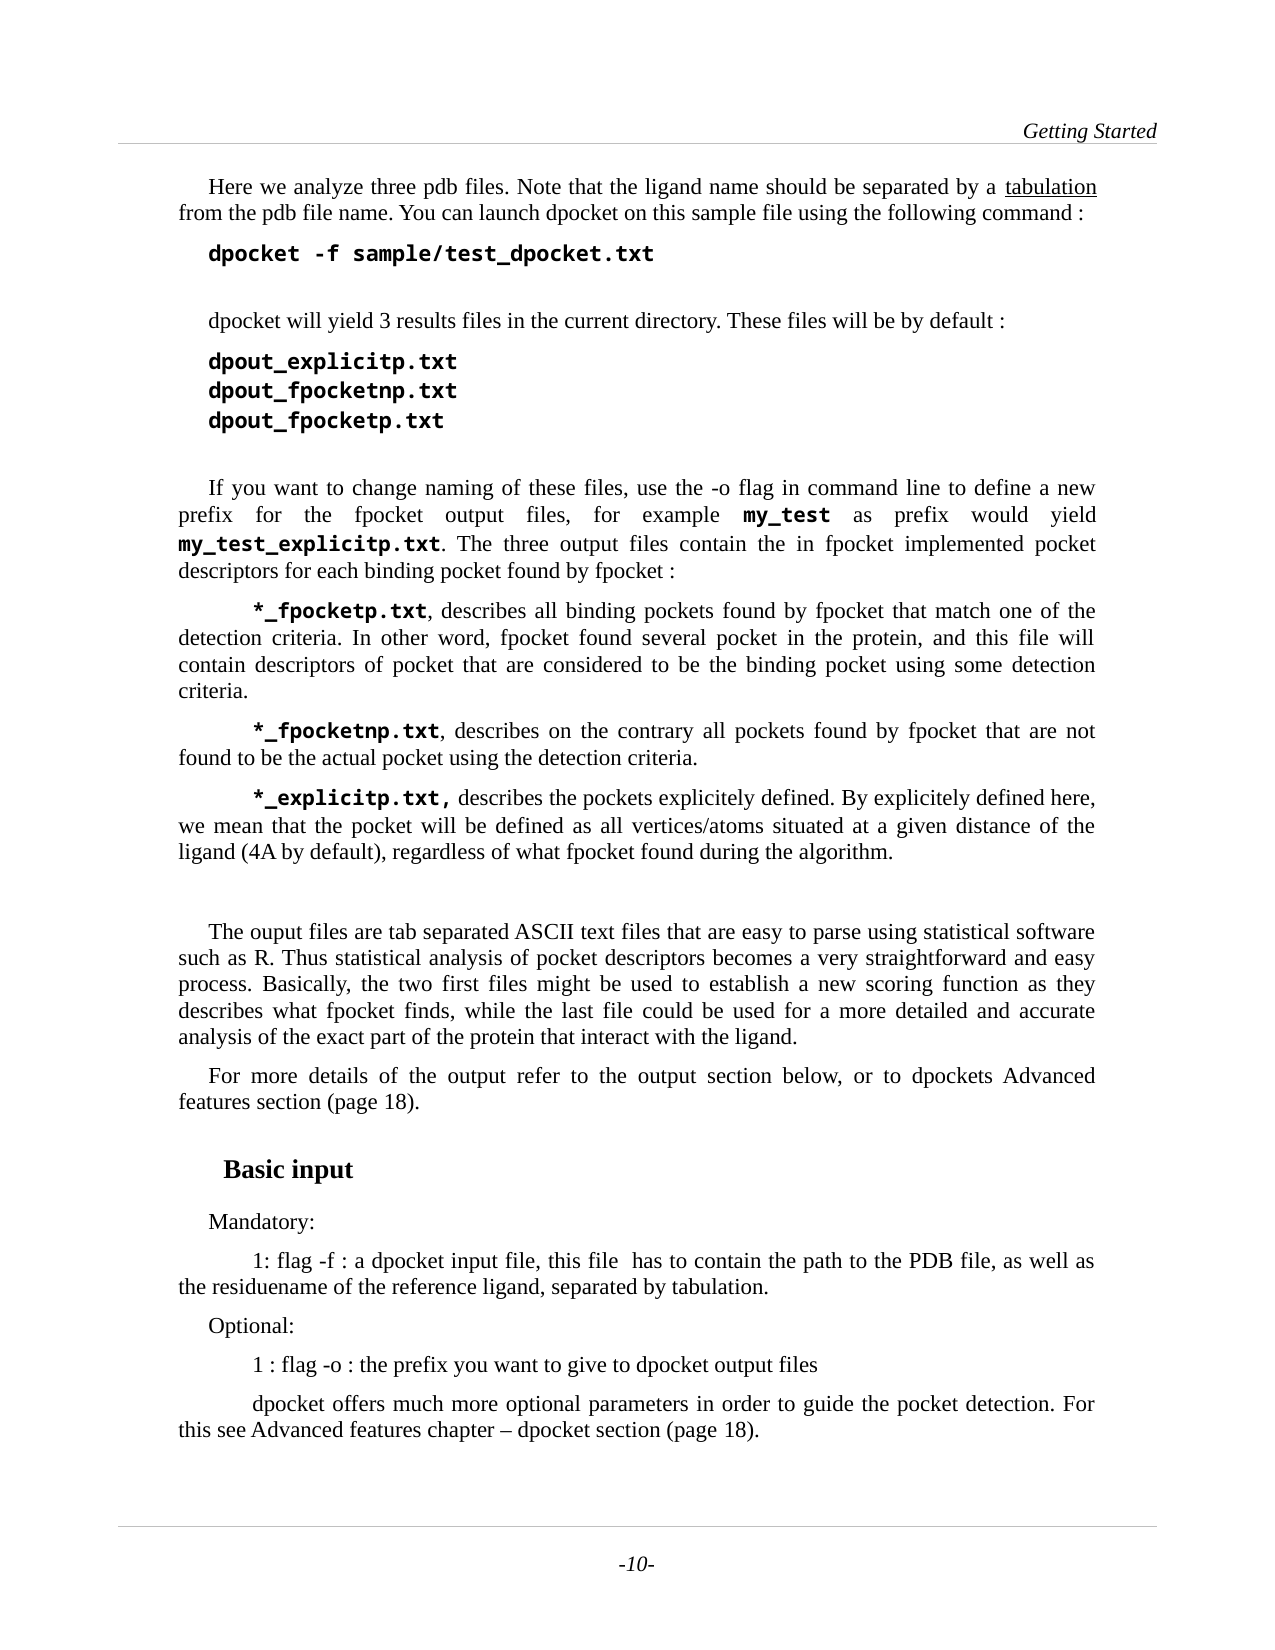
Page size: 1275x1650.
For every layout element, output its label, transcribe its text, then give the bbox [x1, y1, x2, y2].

subtitle Basic input [223, 1153, 1157, 1184]
text dpout_fpocketp.txt [208, 405, 1157, 435]
text dpocket will yield 3 results files in the current directory. These files will be by default : [178, 307, 1097, 333]
text For more details of the output refer to the output section below, or to dpockets Advanced features section (page 18). [178, 1062, 1097, 1115]
text 1 : flag -o : the prefix you want to give to dpocket output files [178, 1351, 1097, 1377]
text dpocket offers much more optional parameters in order to guide the pocket detection. For this see Advanced features chapter – dpocket section (page 18). [178, 1390, 1097, 1442]
text *_explicitp.txt, describes the pockets explicitely defined. By explicitely defined here, we mean that the pocket will be defined as all vertices/atoms situated at a given distance of the ligand (4A by default), regardless of what fpocket found during the algorithm. [178, 783, 1097, 864]
text dpocket -f sample/test_dpocket.txt [208, 238, 1157, 268]
text dpout_fpocketnp.txt [208, 375, 1157, 405]
text Mandatory: [178, 1208, 1097, 1234]
text Optional: [178, 1312, 1097, 1338]
text If you want to change naming of these files, use the -o flag in command line to define a new prefix for the fpocket output files, for example my_test as prefix would yield my_test_explicitp.txt. The three output files contain the in fpocket implemented pocket descriptors for each binding pocket found by fpocket : [178, 474, 1097, 583]
text The ouput files are tab separated ASCII text files that are easy to parse using statistical software such as R. Thus statistical analysis of pocket descriptors becomes a very straightforward and easy process. Basically, the two first files might be used to establish a new scoring function as they describes what fpocket finds, while the last file could be used for a more detailed and accurate analysis of the exact part of the protein that interact with the ligand. [178, 918, 1097, 1049]
text *_fpocketnp.txt, describes on the contrary all pockets found by fpocket that are not found to be the actual pocket using the detection criteria. [178, 716, 1097, 771]
text Here we analyze three pdb files. Note that the ligand name should be separated by a tabulation from the pdb file name. You can launch dpocket on this sample file using the following command : [178, 173, 1097, 226]
text *_fpocketp.txt, describes all binding pockets found by fpocket that match one of the detection criteria. In other word, fpocket found several pocket in the protein, and this file will contain descriptors of pocket that are considered to be the binding pocket using some detection criteria. [178, 596, 1097, 703]
text 1: flag -f : a dpocket input file, this file has to contain the path to the PDB file, as well as the residuename of the reference ligand, separated by tabulation. [178, 1247, 1097, 1299]
text dpout_explicitp.txt [208, 346, 1157, 375]
